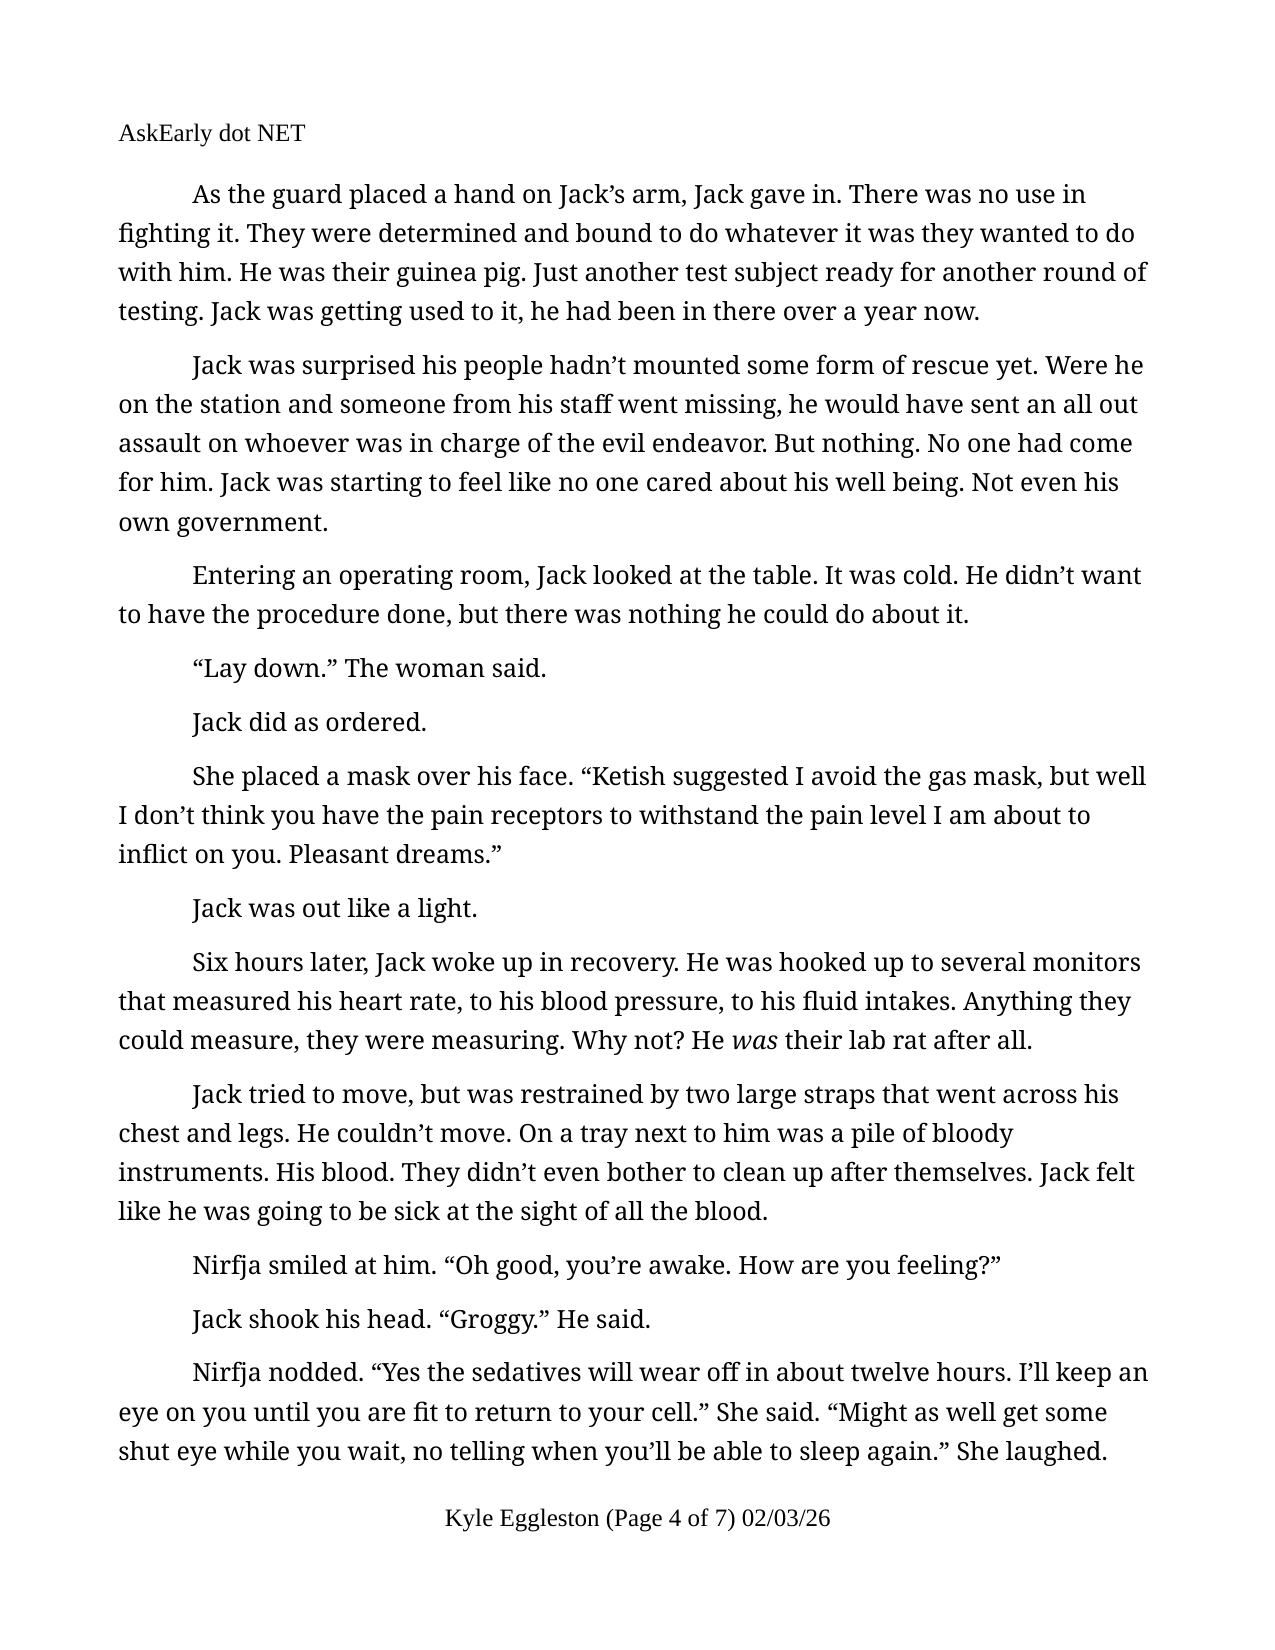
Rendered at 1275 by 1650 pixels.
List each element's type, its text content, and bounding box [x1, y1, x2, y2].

text Six hours later, Jack woke up in recovery. He was hooked up to several monitors that measured his heart rate, to his blood pressure, to his fluid intakes. Anything they could measure, they were measuring. Why not? He was their lab rat after all. [118, 944, 1157, 1057]
text Nirfja smiled at him. “Oh good, you’re awake. How are you feeling?” [118, 1248, 1157, 1282]
text Jack shook his head. “Groggy.” He said. [118, 1301, 1157, 1335]
text Jack was surprised his people hadn’t mounted some form of rescue yet. Were he on the station and someone from his staff went missing, he would have sent an all out assault on whoever was in charge of the evil endeavor. But nothing. No one had come for him. Jack was starting to feel like no one cared about his well being. Not even his own government. [118, 348, 1157, 538]
text “Lay down.” The woman said. [118, 651, 1157, 685]
text Nirfja nodded. “Yes the sedatives will wear off in about twelve hours. I’ll keep an eye on you until you are fit to return to your cell.” She said. “Might as well get some shut eye while you wait, no telling when you’ll be able to sleep again.” She laughed. [118, 1355, 1157, 1467]
text Jack did as ordered. [118, 705, 1157, 739]
text She placed a mask over his face. “Ketish suggested I avoid the gas mask, but well I don’t think you have the pain receptors to withstand the pain level I am about to inflict on you. Pleasant dreams.” [118, 758, 1157, 871]
text Jack tried to move, but was restrained by two large straps that went across his chest and legs. He couldn’t move. On a tray next to him was a pile of bloody instruments. His blood. They didn’t even bother to clean up after themselves. Jack felt like he was going to be sick at the sight of all the blood. [118, 1076, 1157, 1228]
text Entering an operating room, Jack looked at the table. It was cold. He didn’t want to have the procedure done, but there was nothing he could do about it. [118, 558, 1157, 631]
text As the guard placed a hand on Jack’s arm, Jack gave in. There was no use in fighting it. They were determined and bound to do whatever it was they wanted to do with him. He was their guinea pig. Just another test subject ready for another round of testing. Jack was getting used to it, he had been in there over a year now. [118, 176, 1157, 328]
text Jack was out like a light. [118, 891, 1157, 924]
